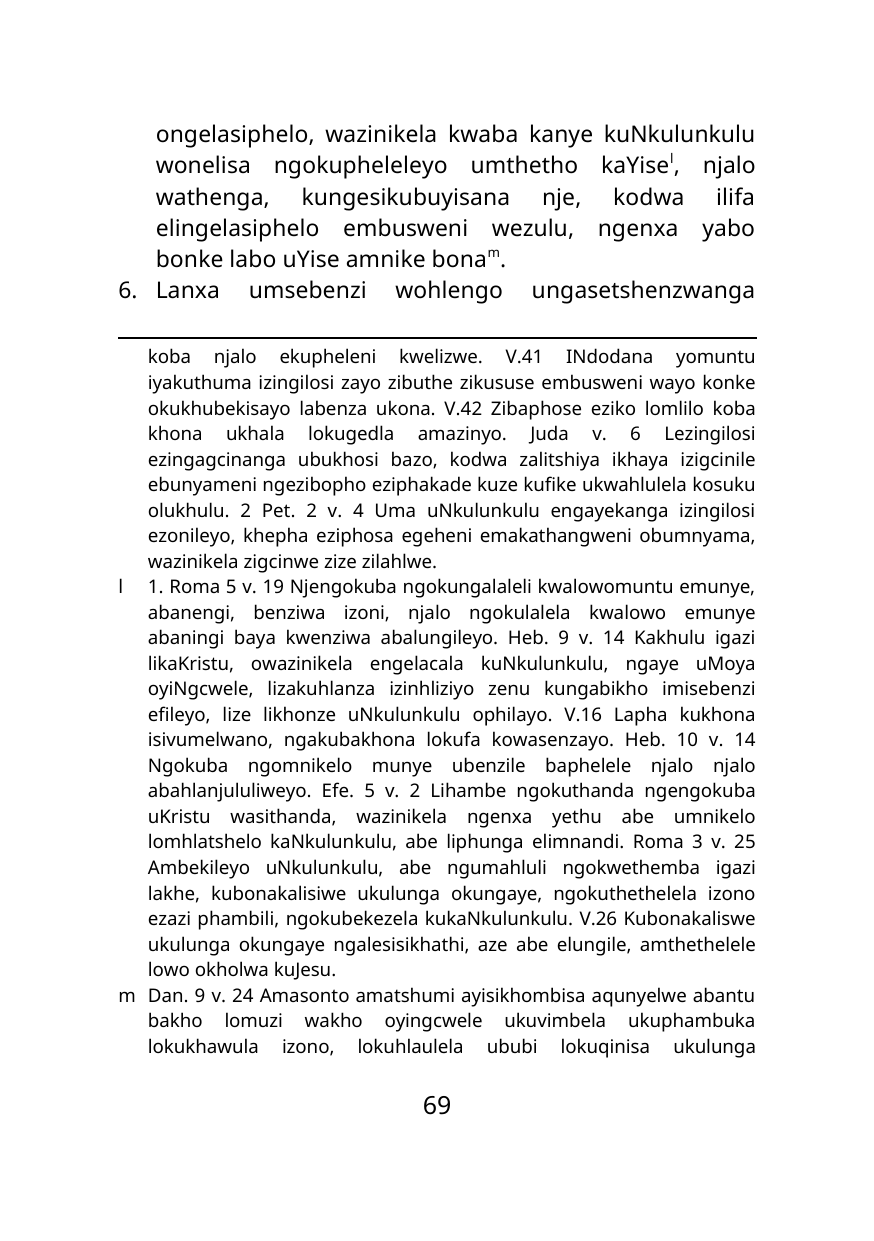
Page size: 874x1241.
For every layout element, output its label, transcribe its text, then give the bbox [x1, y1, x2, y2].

list Lanxa umsebenzi wohlengo ungasetshenzwanga [118, 274, 756, 306]
list 1. Roma 5 v. 19 Njengokuba ngokungalaleli kwalowomuntu emunye, abanengi, benziwa izoni, njalo ngokulalela kwalowo emunye abaningi baya kwenziwa abalungileyo. Heb. 9 v. 14 Kakhulu igazi likaKristu, owazinikela engelacala kuNkulunkulu, ngaye uMoya oyiNgcwele, lizakuhlanza izinhliziyo zenu kungabikho imisebenzi efileyo, lize likhonze uNkulunkulu ophilayo. V.16 Lapha kukhona isivumelwano, ngakubakhona lokufa kowasenzayo. Heb. 10 v. 14 Ngokuba ngomnikelo munye ubenzile baphelele njalo njalo abahlanjululiweyo. Efe. 5 v. 2 Lihambe ngokuthanda ngengokuba uKristu wasithanda, wazinikela ngenxa yethu abe umnikelo lomhlatshelo kaNkulunkulu, abe liphunga elimnandi. Roma 3 v. 25 Ambekileyo uNkulunkulu, abe ngumahluli ngokwethemba igazi lakhe, kubonakalisiwe ukulunga okungaye, ngokuthethelela izono ezazi phambili, ngokubekezela kukaNkulunkulu. V.26 Kubonakaliswe ukulunga okungaye ngalesisikhathi, aze abe elungile, amthethelele lowo okholwa kuJesu. [118, 574, 756, 982]
list Dan. 9 v. 24 Amasonto amatshumi ayisikhombisa aqunyelwe abantu bakho lomuzi wakho oyingcwele ukuvimbela ukuphambuka lokukhawula izono, lokuhlaulela ububi lokuqinisa ukulunga [118, 982, 756, 1058]
list koba njalo ekupheleni kwelizwe. V.41 INdodana yomuntu iyakuthuma izingilosi zayo zibuthe zikususe embusweni wayo konke okukhubekisayo labenza ukona. V.42 Zibaphose eziko lomlilo koba khona ukhala lokugedla amazinyo. Juda v. 6 Lezingilosi ezingagcinanga ubukhosi bazo, kodwa zalitshiya ikhaya izigcinile ebunyameni ngezibopho eziphakade kuze kufike ukwahlulela kosuku olukhulu. 2 Pet. 2 v. 4 Uma uNkulunkulu engayekanga izingilosi ezonileyo, khepha eziphosa egeheni emakathangweni obumnyama, wazinikela zigcinwe zize zilahlwe. [118, 344, 756, 574]
list ongelasiphelo, wazinikela kwaba kanye kuNkulunkulu wonelisa ngokupheleleyo umthetho kaYise, njalo wathenga, kungesikubuyisana nje, kodwa ilifa elingelasiphelo embusweni wezulu, ngenxa yabo bonke labo uYise amnike bona. [118, 118, 756, 274]
